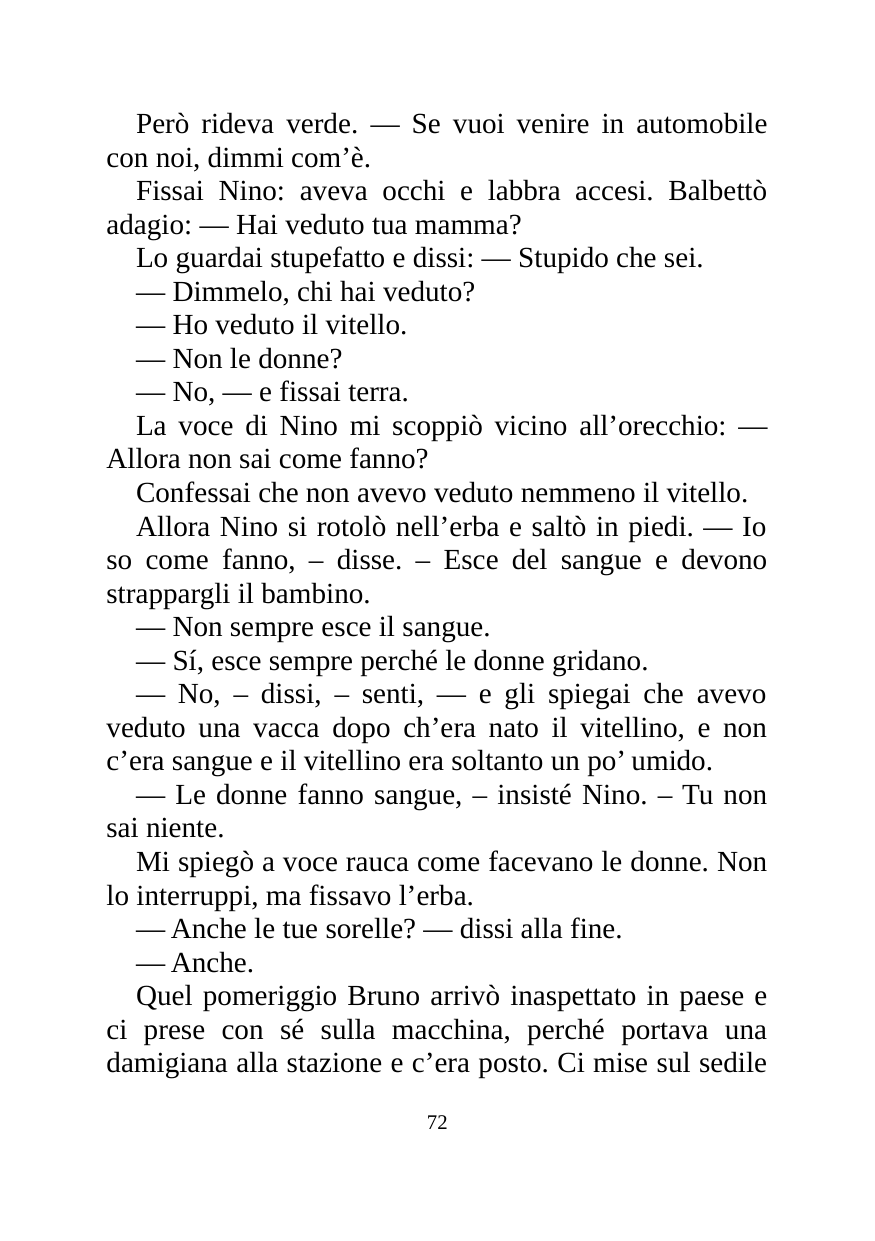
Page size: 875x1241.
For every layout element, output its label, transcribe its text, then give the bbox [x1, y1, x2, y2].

text Allora Nino si rotolò nell’erba e saltò in piedi. — Io so come fanno, – disse. – Esce del sangue e devono strappargli il bambino. [106, 509, 768, 609]
text Mi spiegò a voce rauca come facevano le donne. Non lo interruppi, ma fissavo l’erba. [106, 844, 768, 911]
text — Anche. [106, 945, 768, 978]
text Quel pomeriggio Bruno arrivò inaspettato in paese e ci prese con sé sulla macchina, perché portava una damigiana alla stazione e c’era posto. Ci mise sul sedile [106, 978, 768, 1079]
text La voce di Nino mi scoppiò vicino all’orecchio: — Allora non sai come fanno? [106, 408, 768, 475]
text — Sí, esce sempre perché le donne gridano. [106, 643, 768, 676]
text Però rideva verde. — Se vuoi venire in automobile con noi, dimmi com’è. [106, 106, 768, 173]
text Confessai che non avevo veduto nemmeno il vitello. [106, 475, 768, 509]
text — No, – dissi, – senti, — e gli spiegai che avevo veduto una vacca dopo ch’era nato il vitellino, e non c’era sangue e il vitellino era soltanto un po’ umido. [106, 676, 768, 777]
text — No, — e fissai terra. [106, 374, 768, 408]
text Lo guardai stupefatto e dissi: — Stupido che sei. [106, 240, 768, 274]
text — Non sempre esce il sangue. [106, 609, 768, 643]
text — Dimmelo, chi hai veduto? [106, 274, 768, 307]
text — Anche le tue sorelle? — dissi alla fine. [106, 911, 768, 945]
text Fissai Nino: aveva occhi e labbra accesi. Balbettò adagio: — Hai veduto tua mamma? [106, 173, 768, 240]
text — Non le donne? [106, 341, 768, 374]
text — Ho veduto il vitello. [106, 307, 768, 341]
text — Le donne fanno sangue, – insisté Nino. – Tu non sai niente. [106, 777, 768, 844]
